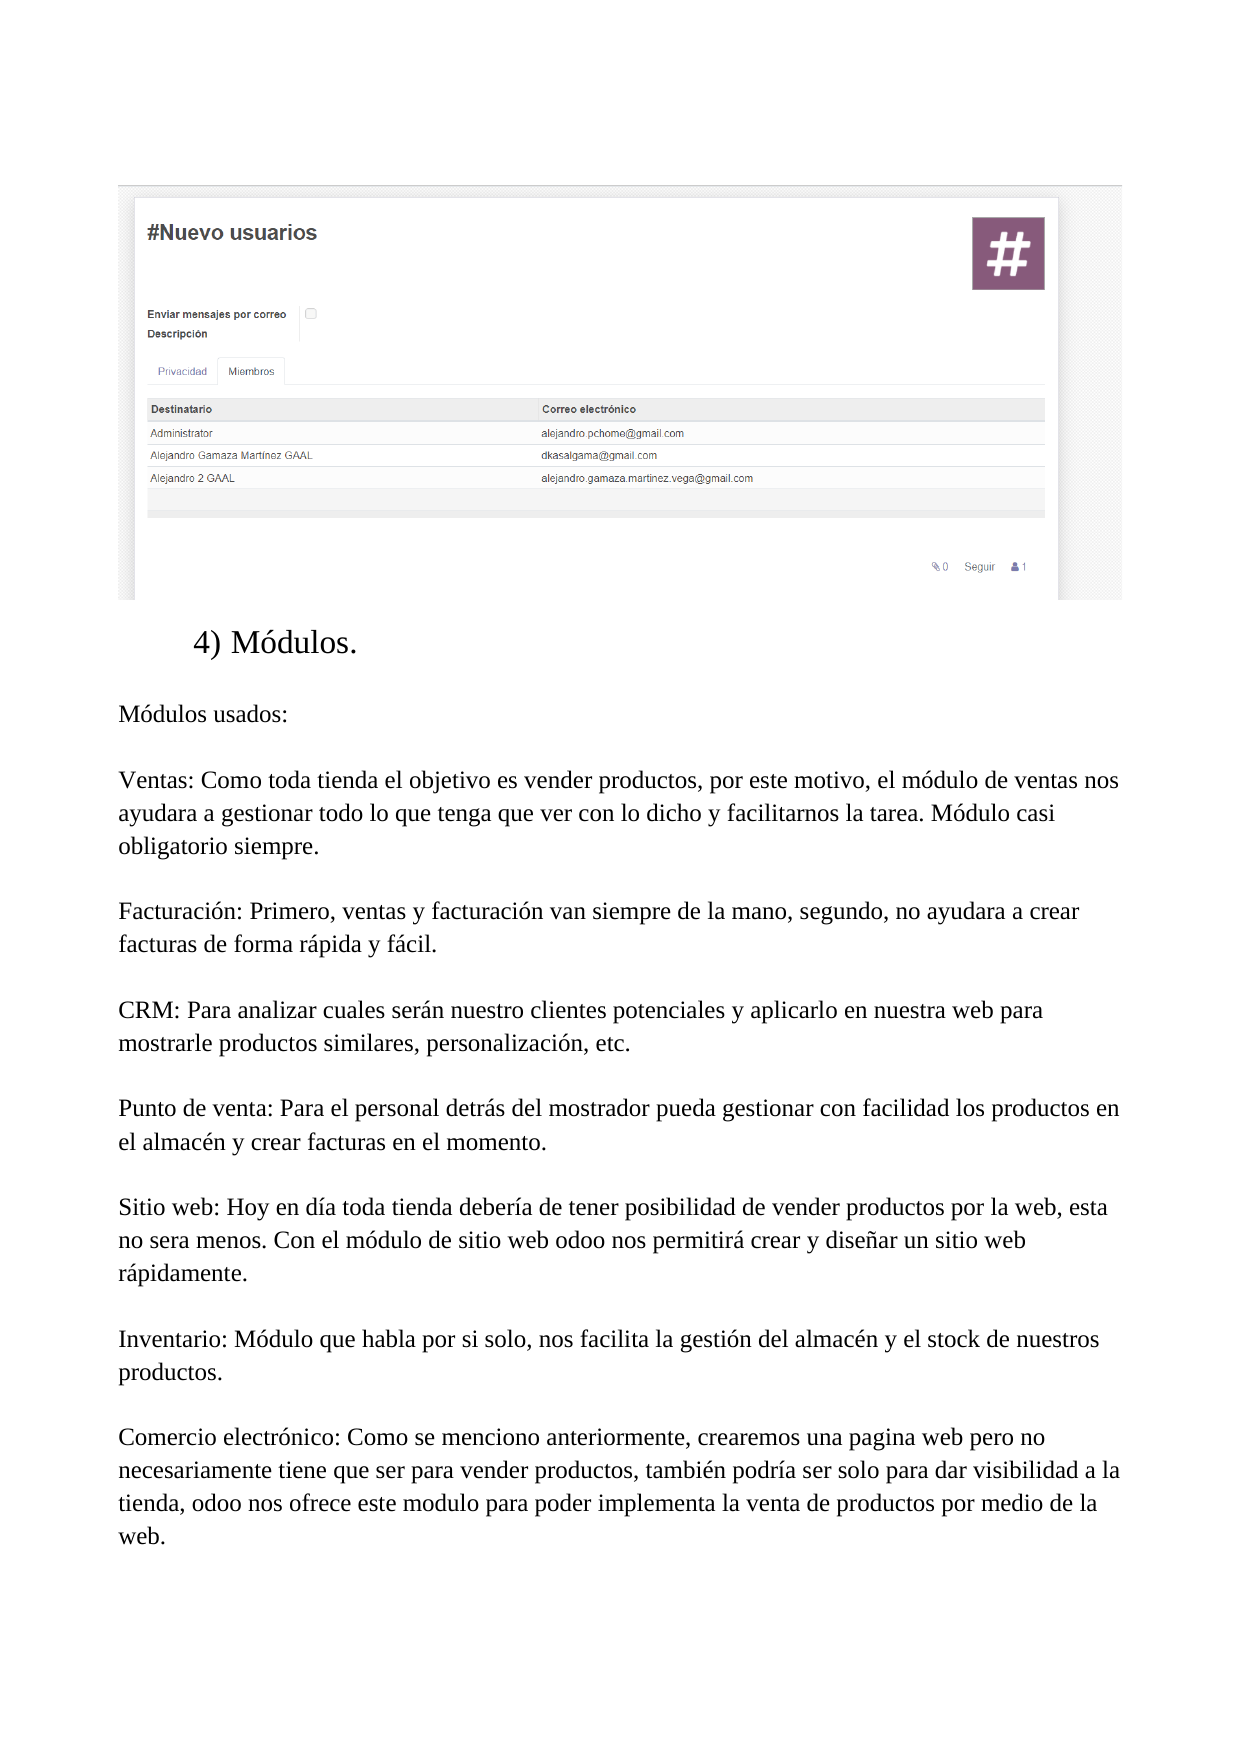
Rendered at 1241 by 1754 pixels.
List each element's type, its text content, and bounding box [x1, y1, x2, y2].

list Módulos. [193, 600, 1122, 661]
text CRM: Para analizar cuales serán nuestro clientes potenciales y aplicarlo en nuestra web para mostrarle productos similares, personalización, etc. [118, 995, 1122, 1057]
picture [118, 183, 1123, 600]
text Ventas: Como toda tienda el objetivo es vender productos, por este motivo, el módulo de ventas nos ayudara a gestionar todo lo que tenga que ver con lo dicho y facilitarnos la tarea. Módulo casi obligatorio siempre. [118, 765, 1122, 860]
text Punto de venta: Para el personal detrás del mostrador pueda gestionar con facilidad los productos en el almacén y crear facturas en el momento. [118, 1093, 1122, 1155]
text Inventario: Módulo que habla por si solo, nos facilita la gestión del almacén y el stock de nuestros productos. [118, 1324, 1122, 1385]
text Módulos usados: [118, 699, 1122, 728]
text Comercio electrónico: Como se menciono anteriormente, crearemos una pagina web pero no necesariamente tiene que ser para vender productos, también podría ser solo para dar visibilidad a la tienda, odoo nos ofrece este modulo para poder implementa la venta de productos por medio de la web. [118, 1422, 1122, 1550]
text Facturación: Primero, ventas y facturación van siempre de la mano, segundo, no ayudara a crear facturas de forma rápida y fácil. [118, 896, 1122, 958]
text Sitio web: Hoy en día toda tienda debería de tener posibilidad de vender productos por la web, esta no sera menos. Con el módulo de sitio web odoo nos permitirá crear y diseñar un sitio web rápidamente. [118, 1192, 1122, 1287]
